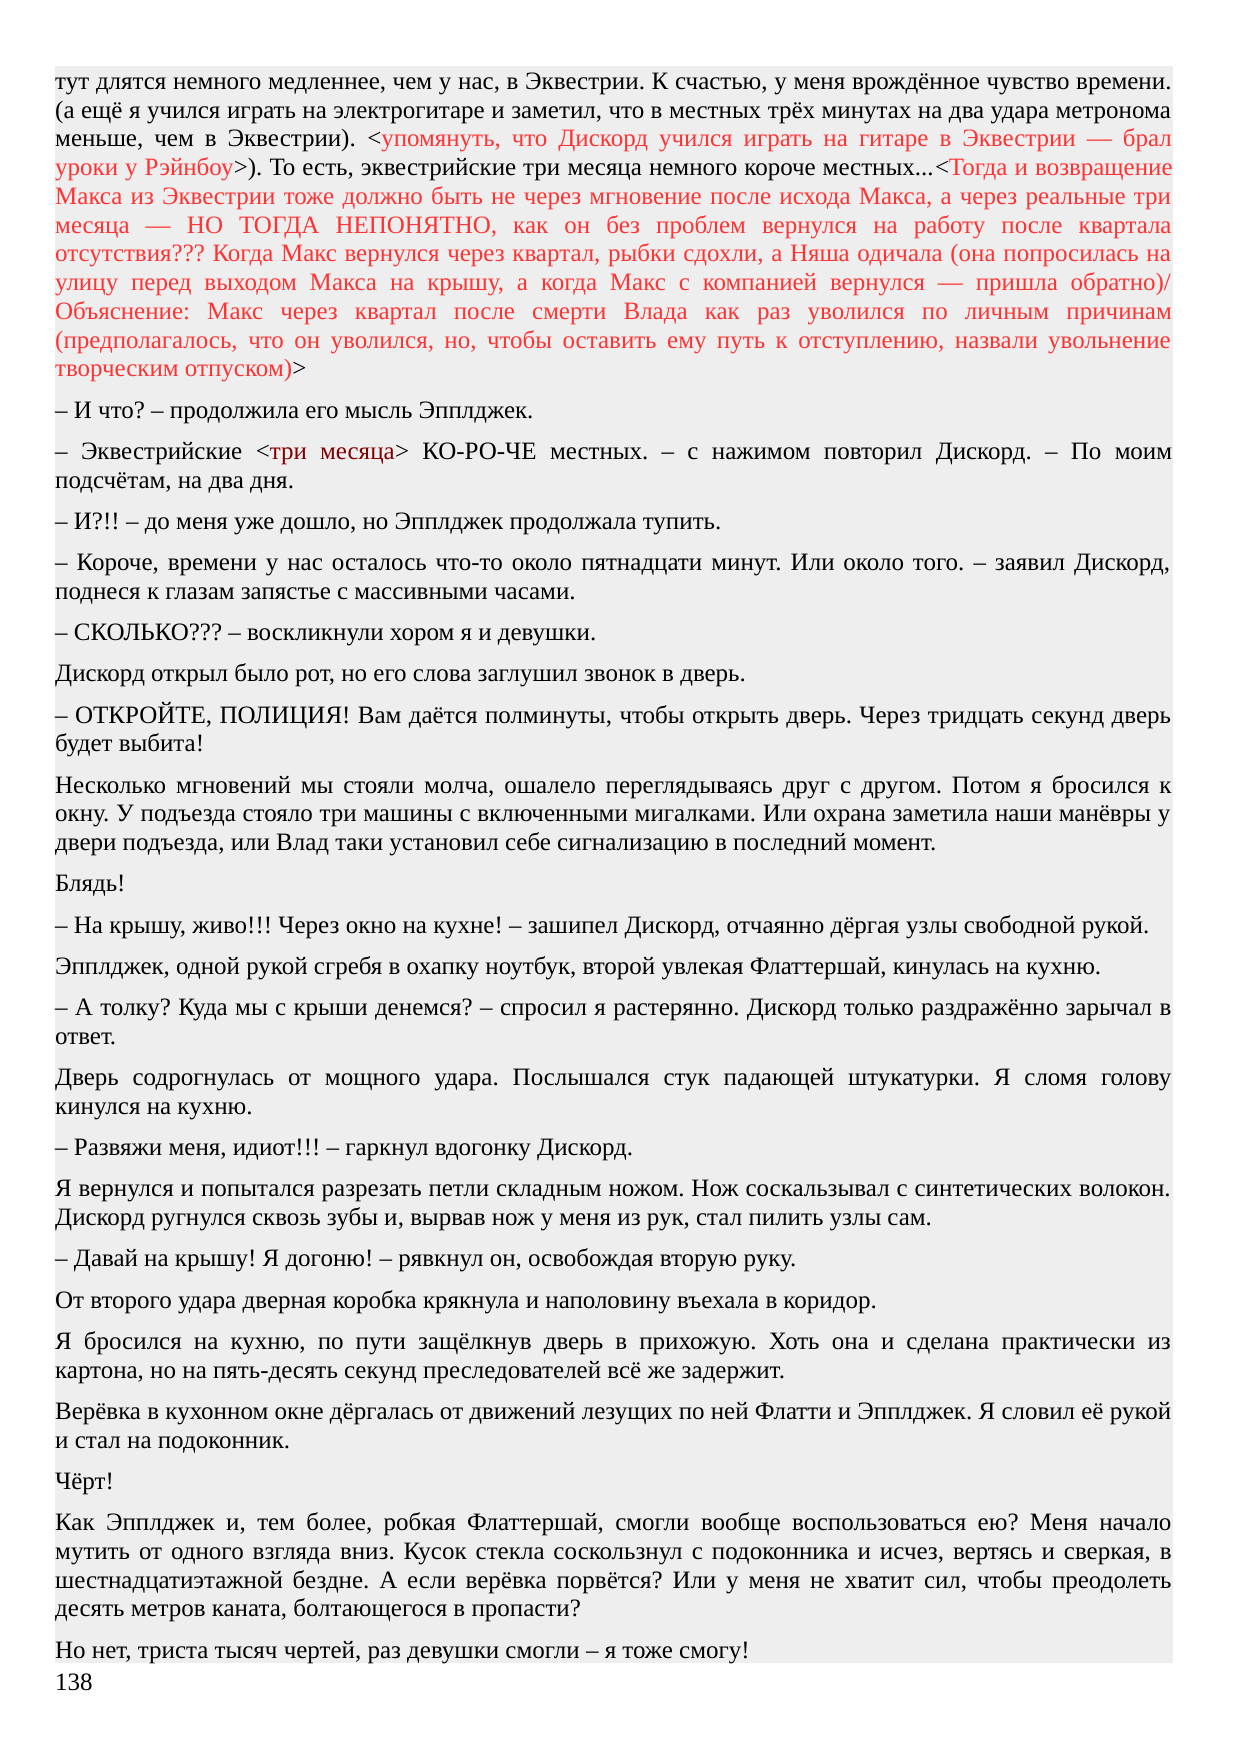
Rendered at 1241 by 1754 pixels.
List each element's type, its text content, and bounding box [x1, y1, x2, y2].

text Дверь содрогнулась от мощного удара. Послышался стук падающей штукатурки. Я сломя голову кинулся на кухню. [55, 1062, 1173, 1120]
text – И что? – продолжила его мысль Эпплджек. [55, 395, 1173, 423]
text Блядь! [55, 868, 1173, 897]
text Как Эпплджек и, тем более, робкая Флаттершай, смогли вообще воспользоваться ею? Меня начало мутить от одного взгляда вниз. Кусок стекла соскользнул с подоконника и исчез, вертясь и сверкая, в шестнадцатиэтажной бездне. А если верёвка порвётся? Или у меня не хватит сил, чтобы преодолеть десять метров каната, болтающегося в пропасти? [55, 1507, 1173, 1622]
text Несколько мгновений мы стояли молча, ошалело переглядываясь друг с другом. Потом я бросился к окну. У подъезда стояло три машины с включенными мигалками. Или охрана заметила наши манёвры у двери подъезда, или Влад таки установил себе сигнализацию в последний момент. [55, 770, 1173, 856]
text Эпплджек, одной рукой сгребя в охапку ноутбук, второй увлекая Флаттершай, кинулась на кухню. [55, 951, 1173, 980]
text – И?!! – до меня уже дошло, но Эпплджек продолжала тупить. [55, 506, 1173, 535]
text Дискорд открыл было рот, но его слова заглушил звонок в дверь. [55, 658, 1173, 687]
text – Эквестрийские <три месяца> КО-РО-ЧЕ местных. – с нажимом повторил Дискорд. – По моим подсчётам, на два дня. [55, 436, 1173, 493]
text Чёрт! [55, 1466, 1173, 1495]
text Но нет, триста тысяч чертей, раз девушки смогли – я тоже смогу! [55, 1635, 1173, 1663]
text От второго удара дверная коробка крякнула и наполовину въехала в коридор. [55, 1285, 1173, 1313]
text – Развяжи меня, идиот!!! – гаркнул вдогонку Дискорд. [55, 1132, 1173, 1161]
text – Давай на крышу! Я догоню! – рявкнул он, освобождая вторую руку. [55, 1243, 1173, 1272]
text тут длятся немного медленнее, чем у нас, в Эквестрии. К счастью, у меня врождённое чувство времени. (а ещё я учился играть на электрогитаре и заметил, что в местных трёх минутах на два удара метронома меньше, чем в Эквестрии). <упомянуть, что Дискорд учился играть на гитаре в Эквестрии — брал уроки у Рэйнбоу>). То есть, эквестрийские три месяца немного короче местных...<Тогда и возвращение Макса из Эквестрии тоже должно быть не через мгновение после исхода Макса, а через реальные три месяца — НО ТОГДА НЕПОНЯТНО, как он без проблем вернулся на работу после квартала отсутствия??? Когда Макс вернулся через квартал, рыбки сдохли, а Няша одичала (она попросилась на улицу перед выходом Макса на крышу, а когда Макс с компанией вернулся — пришла обратно)/ Объяснение: Макс через квартал после смерти Влада как раз уволился по личным причинам (предполагалось, что он уволился, но, чтобы оставить ему путь к отступлению, назвали увольнение творческим отпуском)> [55, 66, 1173, 382]
text Я бросился на кухню, по пути защёлкнув дверь в прихожую. Хоть она и сделана практически из картона, но на пять-десять секунд преследователей всё же задержит. [55, 1326, 1173, 1383]
text – На крышу, живо!!! Через окно на кухне! – зашипел Дискорд, отчаянно дёргая узлы свободной рукой. [55, 910, 1173, 938]
text – ОТКРОЙТЕ, ПОЛИЦИЯ! Вам даётся полминуты, чтобы открыть дверь. Через тридцать секунд дверь будет выбита! [55, 700, 1173, 757]
text Верёвка в кухонном окне дёргалась от движений лезущих по ней Флатти и Эпплджек. Я словил её рукой и стал на подоконник. [55, 1396, 1173, 1453]
text – СКОЛЬКО??? – воскликнули хором я и девушки. [55, 617, 1173, 646]
text – А толку? Куда мы с крыши денемся? – спросил я растерянно. Дискорд только раздражённо зарычал в ответ. [55, 992, 1173, 1050]
text Я вернулся и попытался разрезать петли складным ножом. Нож соскальзывал с синтетических волокон. Дискорд ругнулся сквозь зубы и, вырвав нож у меня из рук, стал пилить узлы сам. [55, 1173, 1173, 1231]
text – Короче, времени у нас осталось что-то около пятнадцати минут. Или около того. – заявил Дискорд, поднеся к глазам запястье с массивными часами. [55, 547, 1173, 605]
